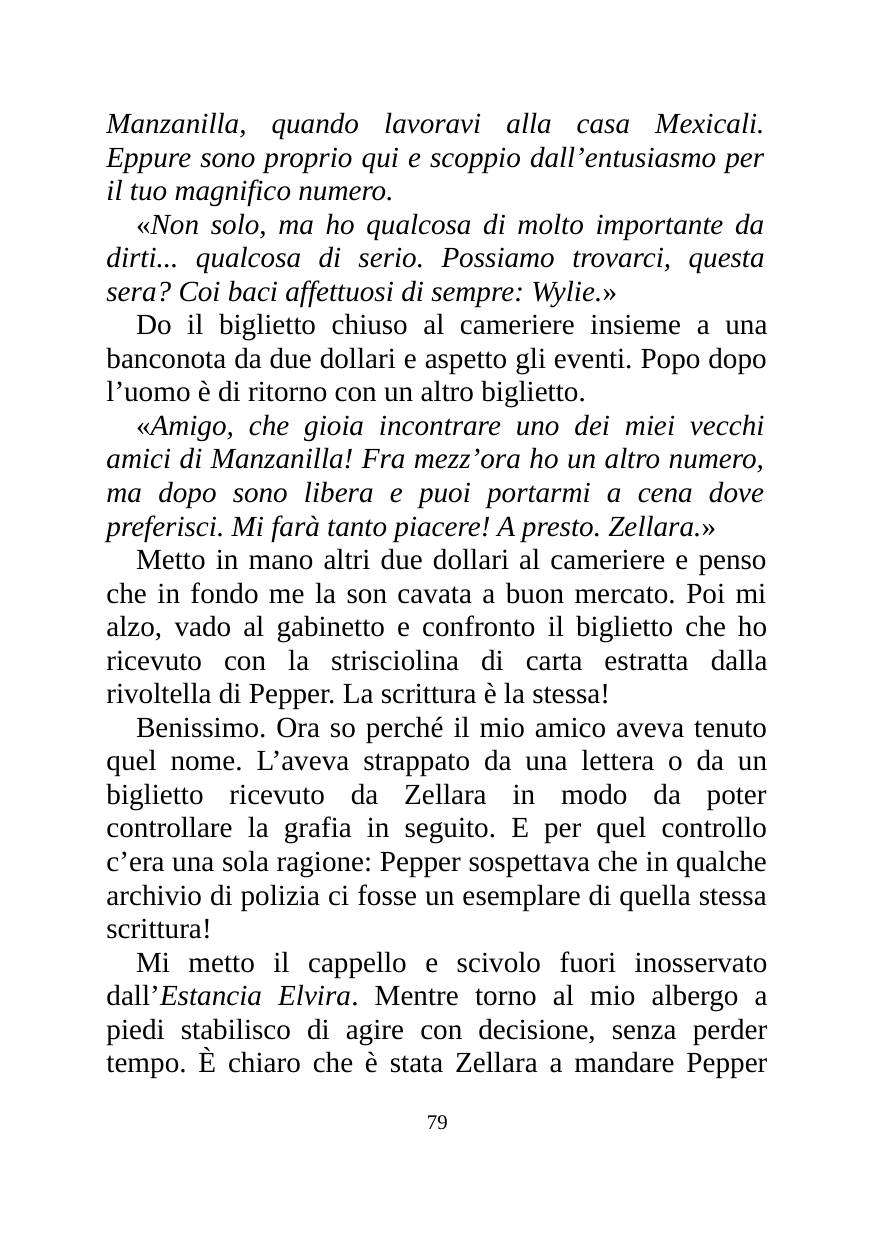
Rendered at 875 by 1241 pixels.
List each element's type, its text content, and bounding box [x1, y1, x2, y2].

text Metto in mano altri due dollari al cameriere e penso che in fondo me la son cavata a buon mercato. Poi mi alzo, vado al gabinetto e confronto il biglietto che ho ricevuto con la strisciolina di carta estratta dalla rivoltella di Pepper. La scrittura è la stessa! [106, 542, 768, 710]
text «Amigo, che gioia incontrare uno dei miei vecchi amici di Manzanilla! Fra mezz’ora ho un altro numero, ma dopo sono libera e puoi portarmi a cena dove preferisci. Mi farà tanto piacere! A presto. Zellara.» [106, 408, 768, 542]
text Mi metto il cappello e scivolo fuori inosservato dall’Estancia Elvira. Mentre torno al mio albergo a piedi stabilisco di agire con decisione, senza perder tempo. È chiaro che è stata Zellara a mandare Pepper [106, 945, 768, 1079]
text Do il biglietto chiuso al cameriere insieme a una banconota da due dollari e aspetto gli eventi. Popo dopo l’uomo è di ritorno con un altro biglietto. [106, 307, 768, 408]
text «Non solo, ma ho qualcosa di molto importante da dirti... qualcosa di serio. Possiamo trovarci, questa sera? Coi baci affettuosi di sempre: Wylie.» [106, 207, 768, 307]
text Manzanilla, quando lavoravi alla casa Mexicali. Eppure sono proprio qui e scoppio dall’entusiasmo per il tuo magnifico numero. [106, 106, 768, 207]
text Benissimo. Ora so perché il mio amico aveva tenuto quel nome. L’aveva strappato da una lettera o da un biglietto ricevuto da Zellara in modo da poter controllare la grafia in seguito. E per quel controllo c’era una sola ragione: Pepper sospettava che in qualche archivio di polizia ci fosse un esemplare di quella stessa scrittura! [106, 710, 768, 945]
